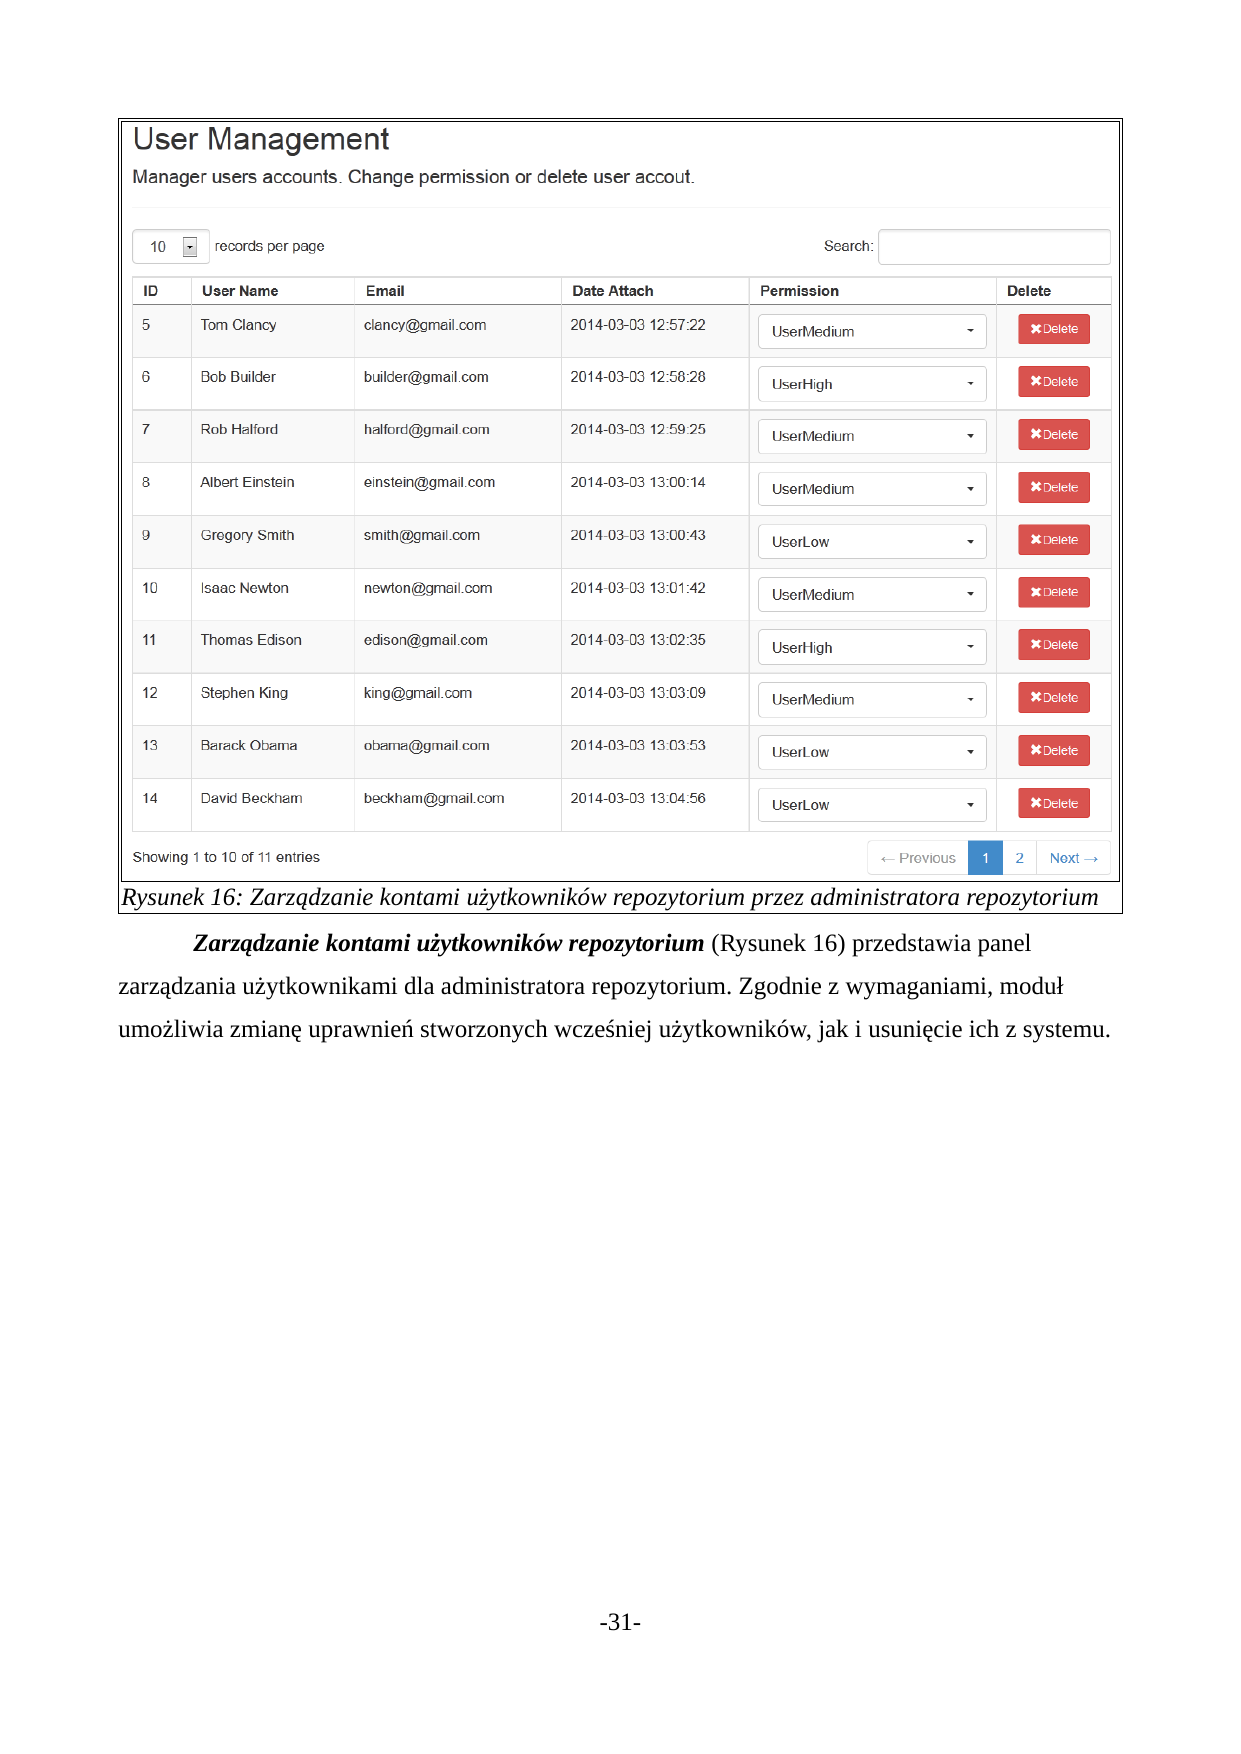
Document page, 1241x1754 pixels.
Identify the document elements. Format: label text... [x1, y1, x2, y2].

text Zarządzanie kontami użytkowników repozytorium (Rysunek 16) przedstawia panel zarządzania użytkownikami dla administratora repozytorium. Zgodnie z wymaganiami, moduł umożliwia zmianę uprawnień stworzonych wcześniej użytkowników, jak i usunięcie ich z systemu. [118, 914, 1122, 1043]
picture [124, 124, 1117, 879]
text Rysunek 16: Zarządzanie kontami użytkowników repozytorium przez administratora repozytorium [121, 882, 1119, 910]
text [119, 119, 1122, 913]
